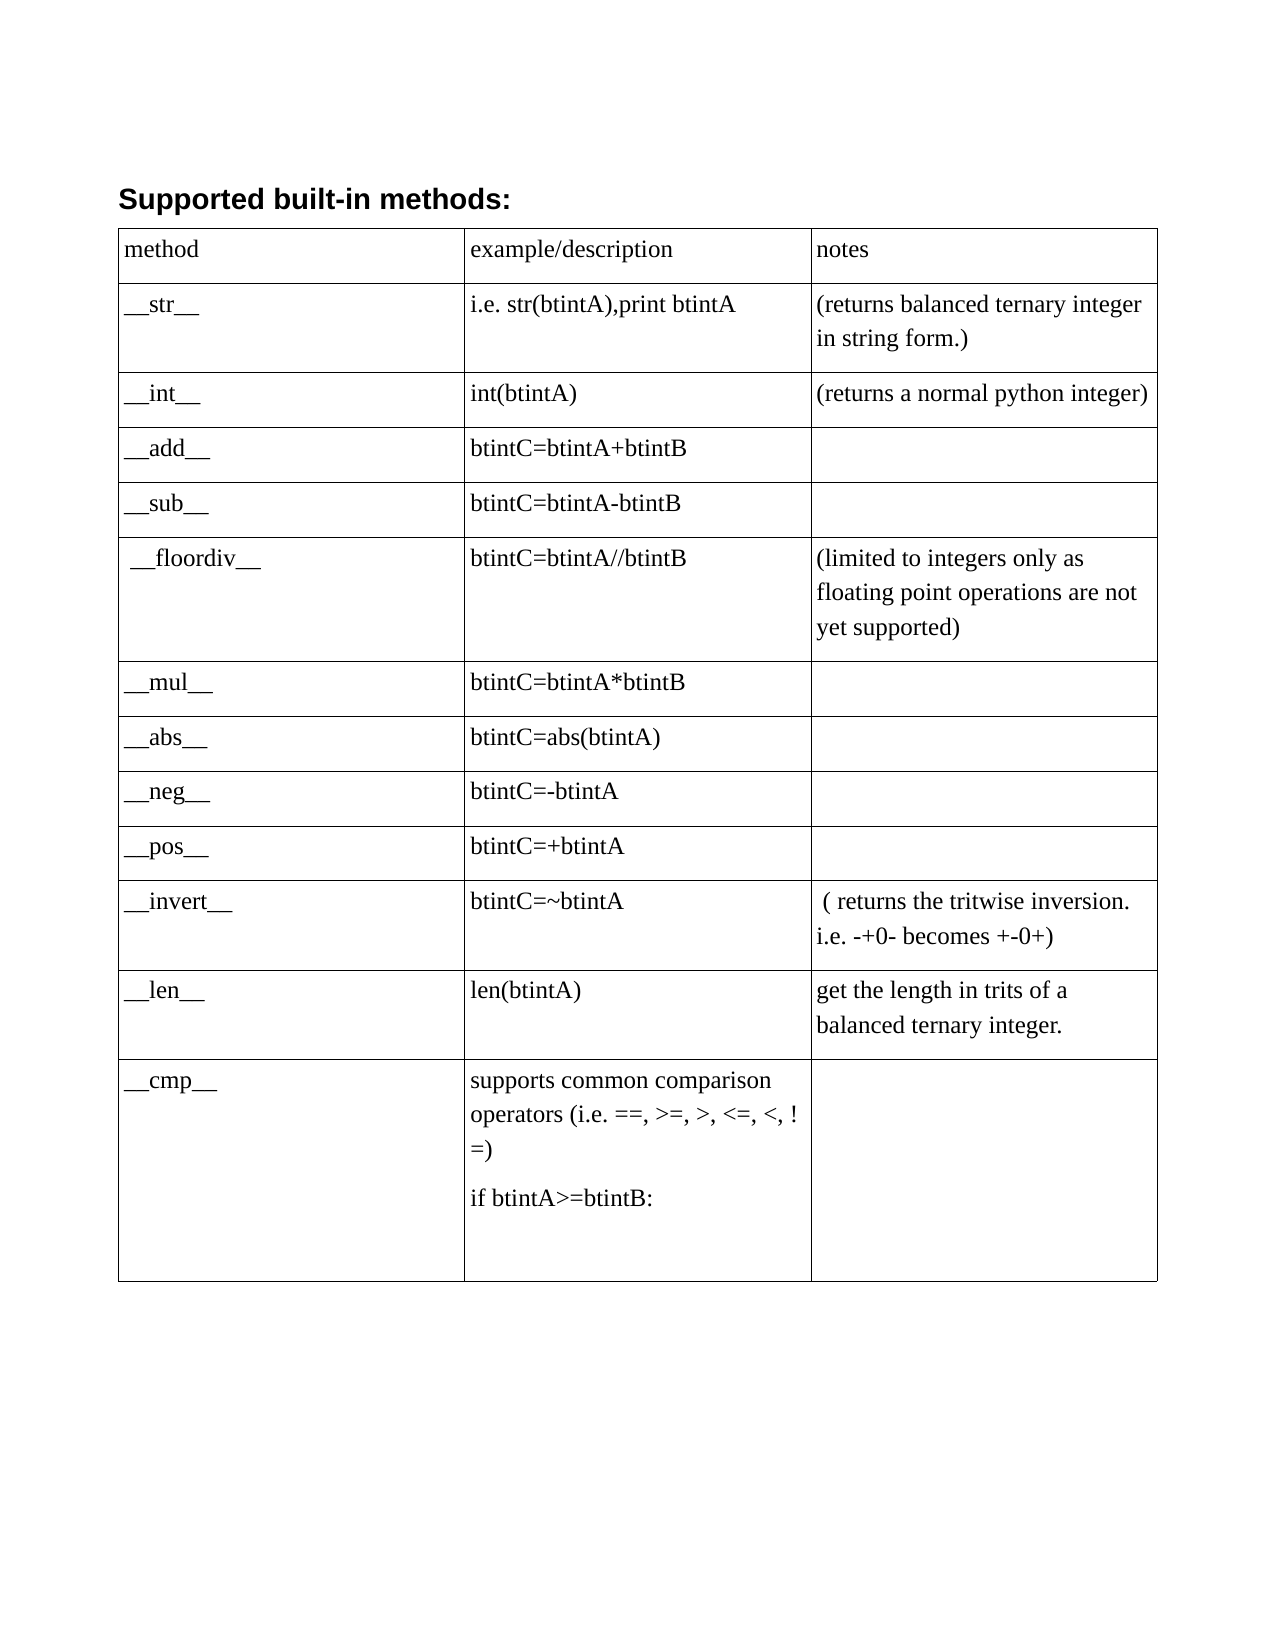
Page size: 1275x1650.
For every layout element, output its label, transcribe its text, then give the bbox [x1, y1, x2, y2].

table_cell btintC=btintA-btintB [465, 483, 811, 537]
table_cell [812, 717, 1157, 771]
table_cell __abs__ [119, 717, 464, 771]
table_cell btintC=~btintA [465, 881, 811, 970]
table_cell [812, 662, 1157, 716]
table_cell (limited to integers only as floating point operations are not yet supported) [812, 538, 1157, 661]
table_cell get the length in trits of a balanced ternary integer. [812, 971, 1157, 1059]
table_cell btintC=btintA//btintB [465, 538, 811, 661]
table_cell __mul__ [119, 662, 464, 716]
table_cell int(btintA) [465, 373, 811, 427]
table_cell btintC=abs(btintA) [465, 717, 811, 771]
table_cell btintC=btintA*btintB [465, 662, 811, 716]
table_cell [812, 827, 1157, 880]
table_cell __floordiv__ [119, 538, 464, 661]
table_cell __sub__ [119, 483, 464, 537]
table_header example/description [465, 229, 811, 283]
table_cell (returns a normal python integer) [812, 373, 1157, 427]
table_cell btintC=+btintA [465, 827, 811, 880]
table_cell __cmp__ [119, 1060, 464, 1281]
table_header notes [812, 229, 1157, 283]
table_cell i.e. str(btintA),print btintA [465, 284, 811, 372]
table_cell __neg__ [119, 772, 464, 826]
table_cell len(btintA) [465, 971, 811, 1059]
table_cell (returns balanced ternary integer in string form.) [812, 284, 1157, 372]
table_cell __invert__ [119, 881, 464, 970]
table_cell ( returns the tritwise inversion. i.e. -+0- becomes +-0+) [812, 881, 1157, 970]
table_cell supports common comparison operators (i.e. ==, >=, >, <=, <, !=) if btintA>=btintB: [465, 1060, 811, 1281]
table_cell btintC=-btintA [465, 772, 811, 826]
table_cell __int__ [119, 373, 464, 427]
table_cell __len__ [119, 971, 464, 1059]
table_cell [812, 1060, 1157, 1281]
table_header method [119, 229, 464, 283]
table_cell __add__ [119, 428, 464, 482]
table_cell [812, 428, 1157, 482]
table_cell [812, 772, 1157, 826]
subtitle Supported built-in methods: [118, 182, 1157, 216]
table_cell __str__ [119, 284, 464, 372]
table_cell __pos__ [119, 827, 464, 880]
table_cell btintC=btintA+btintB [465, 428, 811, 482]
table_cell [812, 483, 1157, 537]
